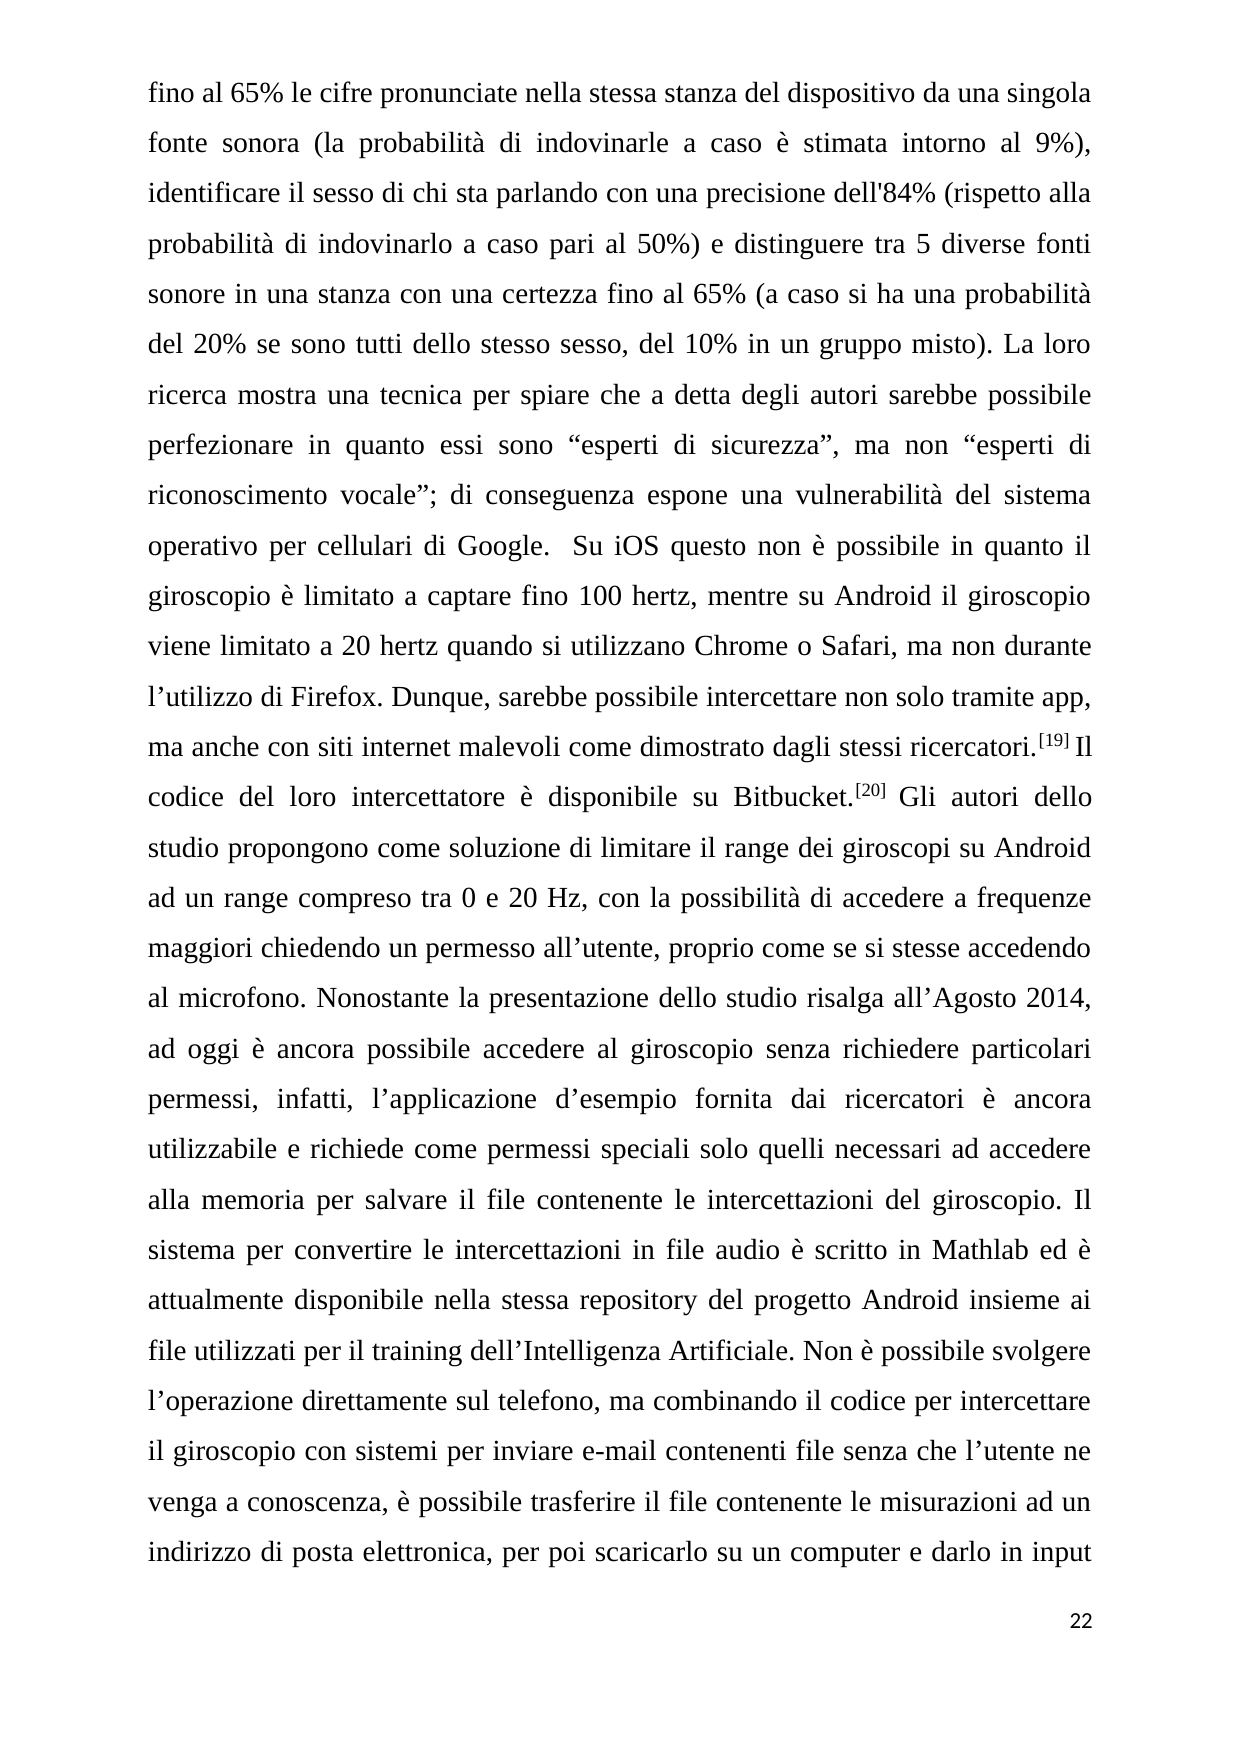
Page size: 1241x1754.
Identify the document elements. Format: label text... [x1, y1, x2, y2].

text fino al 65% le cifre pronunciate nella stessa stanza del dispositivo da una singola fonte sonora (la probabilità di indovinarle a caso è stimata intorno al 9%), identificare il sesso di chi sta parlando con una precisione dell'84% (rispetto alla probabilità di indovinarlo a caso pari al 50%) e distinguere tra 5 diverse fonti sonore in una stanza con una certezza fino al 65% (a caso si ha una probabilità del 20% se sono tutti dello stesso sesso, del 10% in un gruppo misto). La loro ricerca mostra una tecnica per spiare che a detta degli autori sarebbe possibile perfezionare in quanto essi sono “esperti di sicurezza”, ma non “esperti di riconoscimento vocale”; di conseguenza espone una vulnerabilità del sistema operativo per cellulari di Google. Su iOS questo non è possibile in quanto il giroscopio è limitato a captare fino 100 hertz, mentre su Android il giroscopio viene limitato a 20 hertz quando si utilizzano Chrome o Safari, ma non durante l’utilizzo di Firefox. Dunque, sarebbe possibile intercettare non solo tramite app, ma anche con siti internet malevoli come dimostrato dagli stessi ricercatori.[19] Il codice del loro intercettatore è disponibile su Bitbucket.[20] Gli autori dello studio propongono come soluzione di limitare il range dei giroscopi su Android ad un range compreso tra 0 e 20 Hz, con la possibilità di accedere a frequenze maggiori chiedendo un permesso all’utente, proprio come se si stesse accedendo al microfono. Nonostante la presentazione dello studio risalga all’Agosto 2014, ad oggi è ancora possibile accedere al giroscopio senza richiedere particolari permessi, infatti, l’applicazione d’esempio fornita dai ricercatori è ancora utilizzabile e richiede come permessi speciali solo quelli necessari ad accedere alla memoria per salvare il file contenente le intercettazioni del giroscopio. Il sistema per convertire le intercettazioni in file audio è scritto in Mathlab ed è attualmente disponibile nella stessa repository del progetto Android insieme ai file utilizzati per il training dell’Intelligenza Artificiale. Non è possibile svolgere l’operazione direttamente sul telefono, ma combinando il codice per intercettare il giroscopio con sistemi per inviare e-mail contenenti file senza che l’utente ne venga a conoscenza, è possibile trasferire il file contenente le misurazioni ad un indirizzo di posta elettronica, per poi scaricarlo su un computer e darlo in input [148, 75, 1092, 1568]
